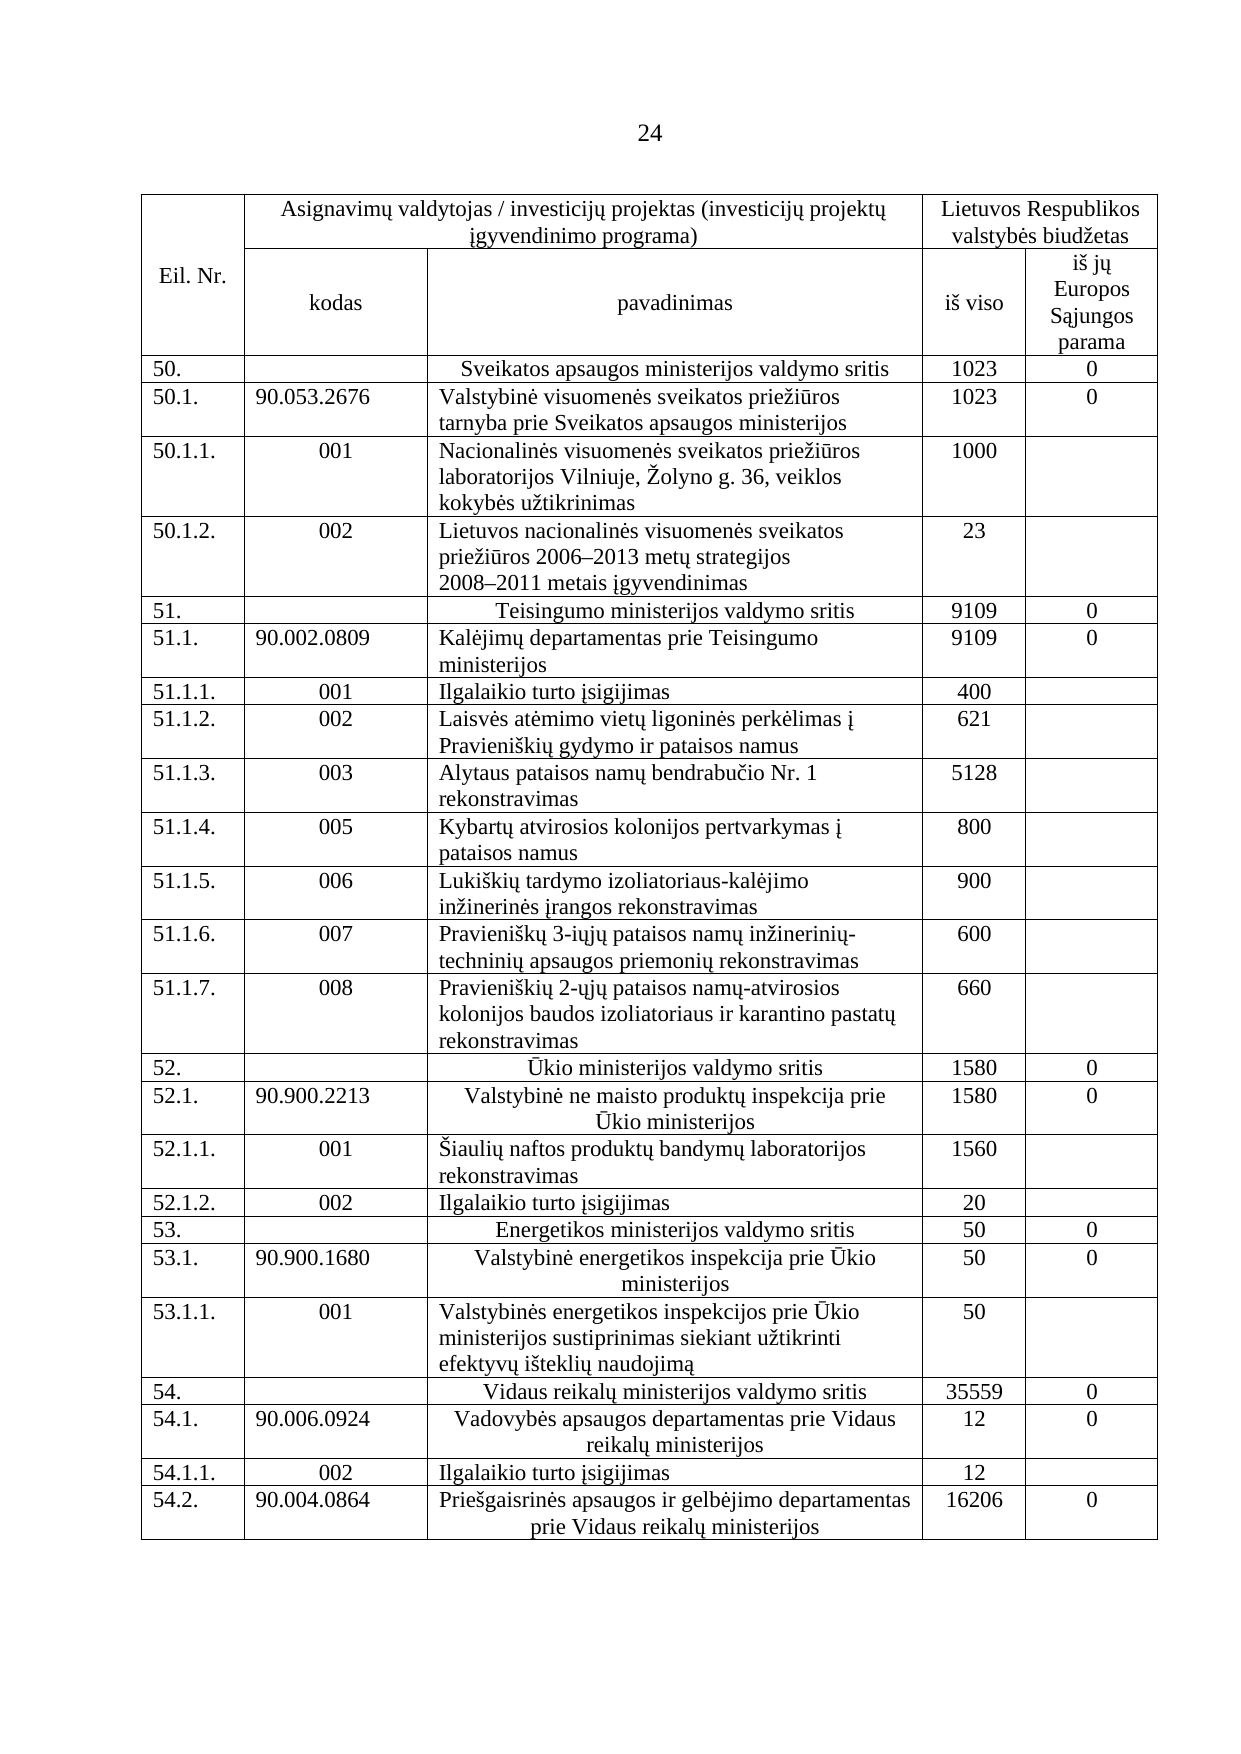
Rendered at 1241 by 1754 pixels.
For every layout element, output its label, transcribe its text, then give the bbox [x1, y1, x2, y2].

table_cell 52.1.2. [142, 1189, 244, 1216]
table_cell 1580 [923, 1054, 1025, 1081]
table_cell 0 [1026, 597, 1157, 623]
table_cell 006 [245, 867, 427, 919]
table_cell 50 [923, 1244, 1025, 1297]
table_cell 002 [245, 1189, 427, 1216]
table_cell 1000 [923, 437, 1025, 516]
table_cell 12 [923, 1459, 1025, 1485]
table_cell 52. [142, 1054, 244, 1081]
table_cell 53.1. [142, 1244, 244, 1297]
table_cell 51.1.4. [142, 813, 244, 866]
table_cell [1026, 867, 1157, 919]
table_cell Lietuvos nacionalinės visuomenės sveikatos priežiūros 2006–2013 metų strategijos 2008–2011 metais įgyvendinimas [428, 517, 922, 596]
table_cell Vadovybės apsaugos departamentas prie Vidaus reikalų ministerijos [428, 1405, 922, 1458]
table_cell Energetikos ministerijos valdymo sritis [428, 1217, 922, 1243]
table_cell 54.2. [142, 1486, 244, 1539]
table_cell [1026, 759, 1157, 812]
table_cell [1026, 920, 1157, 973]
table_cell 50.1. [142, 383, 244, 436]
table_cell 52.1.1. [142, 1135, 244, 1188]
table_cell 001 [245, 678, 427, 704]
table_cell 90.002.0809 [245, 624, 427, 677]
table_cell Valstybinė ne maisto produktų inspekcija prie Ūkio ministerijos [428, 1082, 922, 1134]
table_cell Nacionalinės visuomenės sveikatos priežiūros laboratorijos Vilniuje, Žolyno g. 36, veiklos kokybės užtikrinimas [428, 437, 922, 516]
table_cell [245, 1217, 427, 1243]
table_cell 0 [1026, 356, 1157, 382]
table_cell 50 [923, 1298, 1025, 1377]
table_cell [1026, 974, 1157, 1053]
table_cell [1026, 1135, 1157, 1188]
table_cell 0 [1026, 1054, 1157, 1081]
table_cell Pravieniškų 3-iųjų pataisos namų inžinerinių-techninių apsaugos priemonių rekonstravimas [428, 920, 922, 973]
table_cell [245, 356, 427, 382]
table_cell 20 [923, 1189, 1025, 1216]
table_cell 1580 [923, 1082, 1025, 1134]
table_cell Ilgalaikio turto įsigijimas [428, 678, 922, 704]
table_cell 50.1.1. [142, 437, 244, 516]
table_cell 90.053.2676 [245, 383, 427, 436]
table_cell 51. [142, 597, 244, 623]
table_cell 0 [1026, 1082, 1157, 1134]
table_cell 1023 [923, 356, 1025, 382]
table_cell 0 [1026, 383, 1157, 436]
table_cell 900 [923, 867, 1025, 919]
table_cell 660 [923, 974, 1025, 1053]
table_cell [1026, 678, 1157, 704]
table_cell Valstybinė energetikos inspekcija prie Ūkio ministerijos [428, 1244, 922, 1297]
table_cell pavadinimas [428, 249, 922, 354]
table_header Lietuvos Respublikos valstybės biudžetas [923, 195, 1157, 248]
table_cell Kybartų atvirosios kolonijos pertvarkymas į pataisos namus [428, 813, 922, 866]
table_cell 35559 [923, 1378, 1025, 1404]
table_cell 53. [142, 1217, 244, 1243]
table_cell [1026, 437, 1157, 516]
table_cell 50. [142, 356, 244, 382]
table_cell Ūkio ministerijos valdymo sritis [428, 1054, 922, 1081]
table_cell 5128 [923, 759, 1025, 812]
table_cell Teisingumo ministerijos valdymo sritis [428, 597, 922, 623]
table_cell 12 [923, 1405, 1025, 1458]
table_cell [245, 597, 427, 623]
table_cell 52.1. [142, 1082, 244, 1134]
table_cell 51.1. [142, 624, 244, 677]
table_cell 1023 [923, 383, 1025, 436]
table_cell [245, 1378, 427, 1404]
table_cell Šiaulių naftos produktų bandymų laboratorijos rekonstravimas [428, 1135, 922, 1188]
table_cell Vidaus reikalų ministerijos valdymo sritis [428, 1378, 922, 1404]
table_cell Lukiškių tardymo izoliatoriaus-kalėjimo inžinerinės įrangos rekonstravimas [428, 867, 922, 919]
table_cell Ilgalaikio turto įsigijimas [428, 1189, 922, 1216]
table_header Eil. Nr. [142, 195, 244, 354]
table_cell 90.004.0864 [245, 1486, 427, 1539]
table_cell Ilgalaikio turto įsigijimas [428, 1459, 922, 1485]
table_cell Valstybinės energetikos inspekcijos prie Ūkio ministerijos sustiprinimas siekiant užtikrinti efektyvų išteklių naudojimą [428, 1298, 922, 1377]
table_header Asignavimų valdytojas / investicijų projektas (investicijų projektų įgyvendinimo programa) [245, 195, 922, 248]
table_cell 002 [245, 517, 427, 596]
table_cell 007 [245, 920, 427, 973]
table_cell 0 [1026, 1244, 1157, 1297]
table_cell 003 [245, 759, 427, 812]
table_cell 23 [923, 517, 1025, 596]
table_cell 9109 [923, 624, 1025, 677]
table_cell 001 [245, 437, 427, 516]
table_cell Kalėjimų departamentas prie Teisingumo ministerijos [428, 624, 922, 677]
table_cell 600 [923, 920, 1025, 973]
table_cell 51.1.6. [142, 920, 244, 973]
table_cell 50 [923, 1217, 1025, 1243]
table_cell Sveikatos apsaugos ministerijos valdymo sritis [428, 356, 922, 382]
table_cell 0 [1026, 1486, 1157, 1539]
table_cell 54.1. [142, 1405, 244, 1458]
table_cell Priešgaisrinės apsaugos ir gelbėjimo departamentas prie Vidaus reikalų ministerijos [428, 1486, 922, 1539]
table_cell Pravieniškių 2-ųjų pataisos namų-atvirosios kolonijos baudos izoliatoriaus ir karantino pastatų rekonstravimas [428, 974, 922, 1053]
table_cell [1026, 1298, 1157, 1377]
table_cell 50.1.2. [142, 517, 244, 596]
table_cell iš viso [923, 249, 1025, 354]
table_cell 001 [245, 1298, 427, 1377]
table_cell [1026, 1459, 1157, 1485]
table_cell Valstybinė visuomenės sveikatos priežiūros tarnyba prie Sveikatos apsaugos ministerijos [428, 383, 922, 436]
table_cell kodas [245, 249, 427, 354]
table_cell 54.1.1. [142, 1459, 244, 1485]
table_cell [1026, 1189, 1157, 1216]
table_cell [1026, 813, 1157, 866]
table_cell 51.1.2. [142, 705, 244, 758]
table_cell 400 [923, 678, 1025, 704]
table_cell 800 [923, 813, 1025, 866]
table_cell 51.1.7. [142, 974, 244, 1053]
table_cell 008 [245, 974, 427, 1053]
table_cell 002 [245, 705, 427, 758]
table_cell 621 [923, 705, 1025, 758]
table_cell 0 [1026, 1405, 1157, 1458]
table_cell [245, 1054, 427, 1081]
table_cell 9109 [923, 597, 1025, 623]
table_cell 005 [245, 813, 427, 866]
table_cell 001 [245, 1135, 427, 1188]
table_cell 0 [1026, 1217, 1157, 1243]
table_cell [1026, 517, 1157, 596]
table_cell 0 [1026, 624, 1157, 677]
table_cell [1026, 705, 1157, 758]
table_cell 0 [1026, 1378, 1157, 1404]
table_cell Laisvės atėmimo vietų ligoninės perkėlimas į Pravieniškių gydymo ir pataisos namus [428, 705, 922, 758]
table_cell 90.006.0924 [245, 1405, 427, 1458]
table_cell 002 [245, 1459, 427, 1485]
table_cell 51.1.3. [142, 759, 244, 812]
table_cell 51.1.5. [142, 867, 244, 919]
table_cell 53.1.1. [142, 1298, 244, 1377]
table_cell 54. [142, 1378, 244, 1404]
table_cell 16206 [923, 1486, 1025, 1539]
table_cell iš jų Europos Sąjungos parama [1026, 249, 1157, 354]
table_cell Alytaus pataisos namų bendrabučio Nr. 1 rekonstravimas [428, 759, 922, 812]
table_cell 51.1.1. [142, 678, 244, 704]
table_cell 90.900.1680 [245, 1244, 427, 1297]
table_cell 90.900.2213 [245, 1082, 427, 1134]
table_cell 1560 [923, 1135, 1025, 1188]
